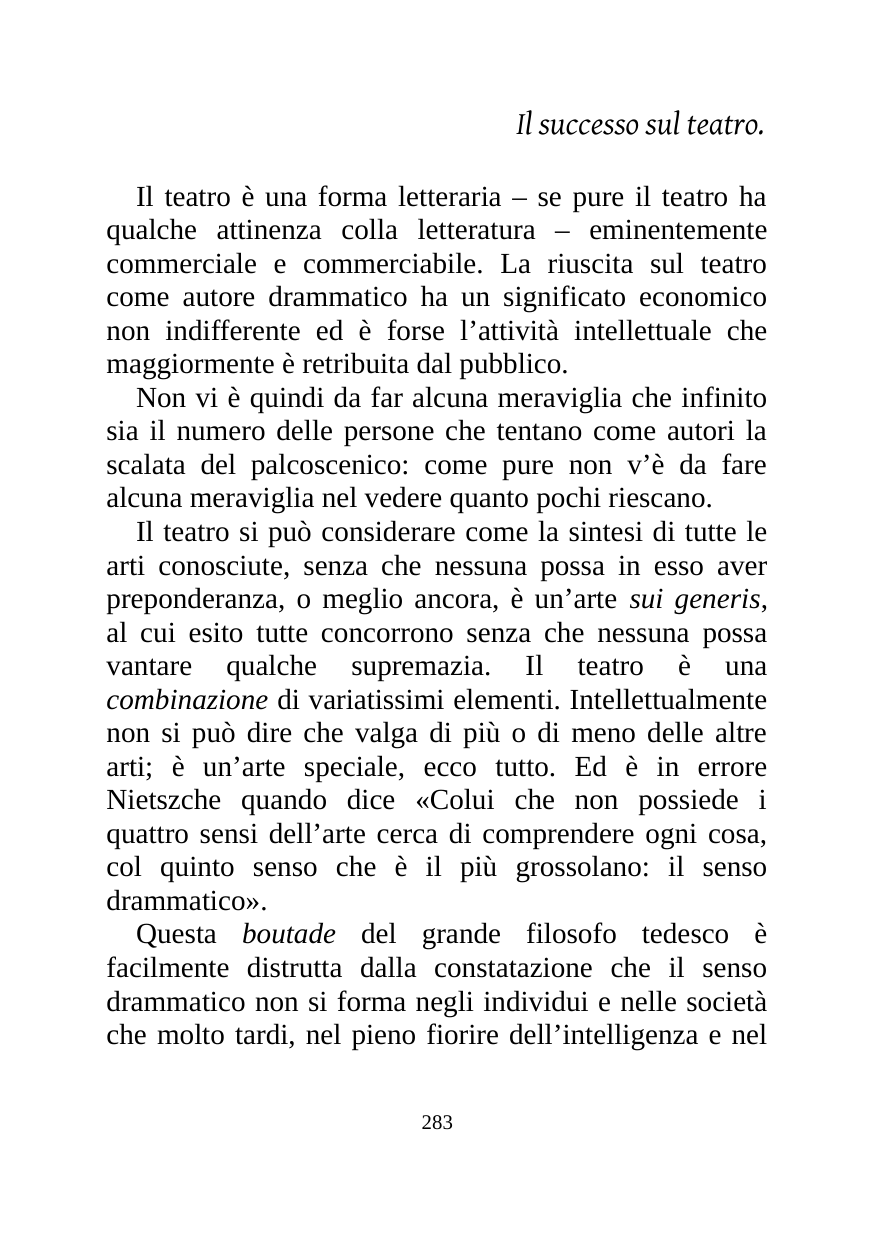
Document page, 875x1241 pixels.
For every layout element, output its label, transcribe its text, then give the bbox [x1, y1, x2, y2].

text Il teatro si può considerare come la sintesi di tutte le arti conosciute, senza che nessuna possa in esso aver preponderanza, o meglio ancora, è un’arte sui generis, al cui esito tutte concorrono senza che nessuna possa vantare qualche supremazia. Il teatro è una combinazione di variatissimi elementi. Intellettualmente non si può dire che valga di più o di meno delle altre arti; è un’arte speciale, ecco tutto. Ed è in errore Nietszche quando dice «Colui che non possiede i quattro sensi dell’arte cerca di comprendere ogni cosa, col quinto senso che è il più grossolano: il senso drammatico». [106, 514, 768, 917]
subtitle Il successo sul teatro. [106, 106, 768, 143]
text Il teatro è una forma letteraria – se pure il teatro ha qualche attinenza colla letteratura – eminentemente commerciale e commerciabile. La riuscita sul teatro come autore drammatico ha un significato economico non indifferente ed è forse l’attività intellettuale che maggiormente è retribuita dal pubblico. [106, 179, 768, 380]
text Non vi è quindi da far alcuna meraviglia che infinito sia il numero delle persone che tentano come autori la scalata del palcoscenico: come pure non v’è da fare alcuna meraviglia nel vedere quanto pochi riescano. [106, 380, 768, 514]
text Questa boutade del grande filosofo tedesco è facilmente distrutta dalla constatazione che il senso drammatico non si forma negli individui e nelle società che molto tardi, nel pieno fiorire dell’intelligenza e nel [106, 917, 768, 1051]
